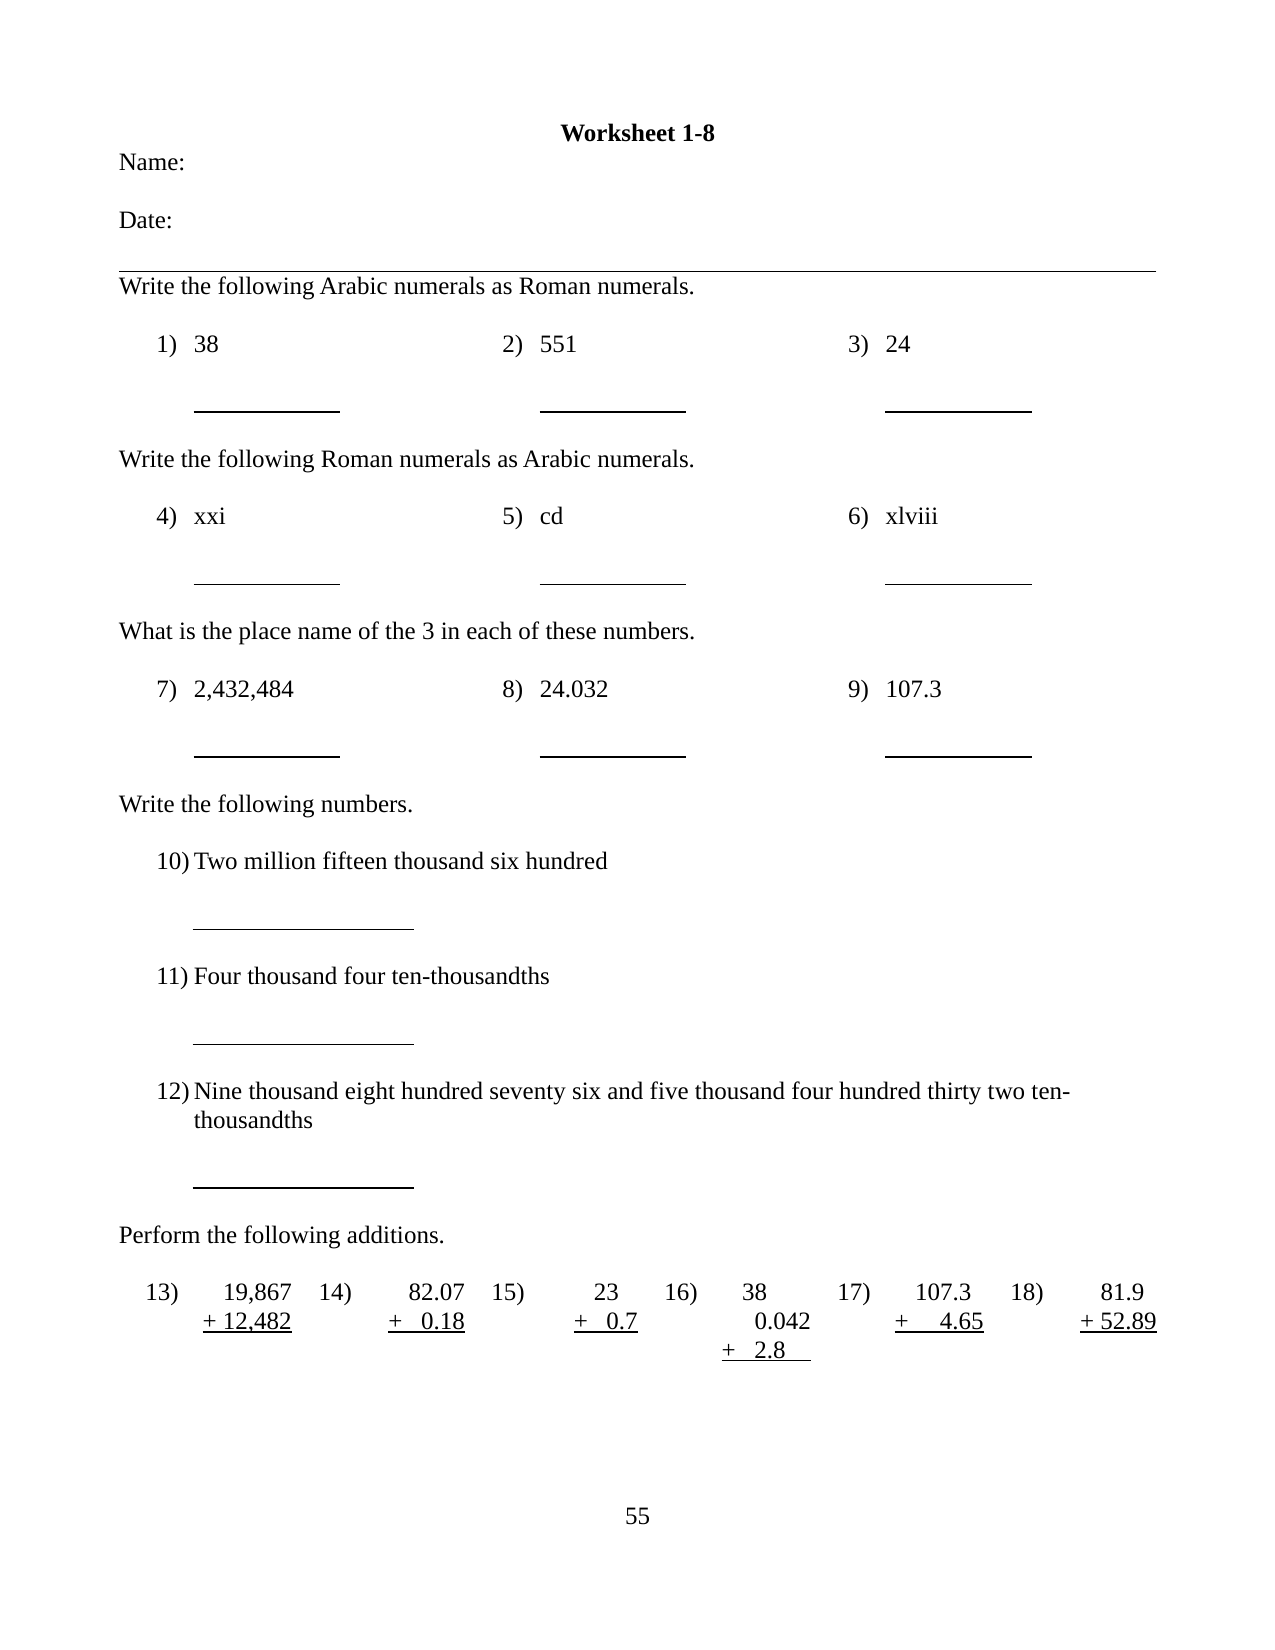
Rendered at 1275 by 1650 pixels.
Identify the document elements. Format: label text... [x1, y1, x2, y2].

list Two million fifteen thousand six hundred [156, 846, 1156, 875]
text Write the following Arabic numerals as Roman numerals. [118, 271, 1156, 300]
list 38 [156, 329, 464, 415]
list Nine thousand eight hundred seventy six and five thousand four hundred thirty two ten-thousandths [156, 1076, 1156, 1134]
table_header 38 0.042 + 2.8 [698, 1278, 810, 1392]
text What is the place name of the 3 in each of these numbers. [118, 616, 1156, 645]
text Write the following numbers. [118, 789, 1156, 817]
list xxi [156, 501, 464, 587]
list 2,432,484 [156, 674, 464, 760]
table_header 15) [465, 1278, 524, 1392]
text Write the following Roman numerals as Arabic numerals. [118, 444, 1156, 472]
list 24 [848, 329, 1156, 415]
table_header 23 + 0.7 [524, 1278, 637, 1392]
text Name: [118, 147, 1156, 176]
table_header 13) [119, 1278, 178, 1392]
table_header 107.3 + 4.65 [870, 1278, 983, 1392]
table_header 81.9 + 52.89 [1043, 1278, 1156, 1392]
list xlviii [848, 501, 1156, 587]
text Date: [118, 205, 1156, 233]
table_header 16) [638, 1278, 697, 1392]
list 107.3 [848, 674, 1156, 760]
list cd [502, 501, 810, 587]
list 24.032 [502, 674, 810, 760]
table_header 82.07 + 0.18 [351, 1278, 464, 1392]
table_header 19,867 + 12,482 [179, 1278, 291, 1392]
table_header 18) [983, 1278, 1043, 1392]
table_header 14) [291, 1278, 351, 1392]
text Worksheet 1-8 [118, 118, 1156, 147]
list Four thousand four ten-thousandths [156, 961, 1156, 990]
table_header 17) [810, 1278, 870, 1392]
text Perform the following additions. [118, 1220, 1156, 1249]
list 551 [502, 329, 810, 415]
